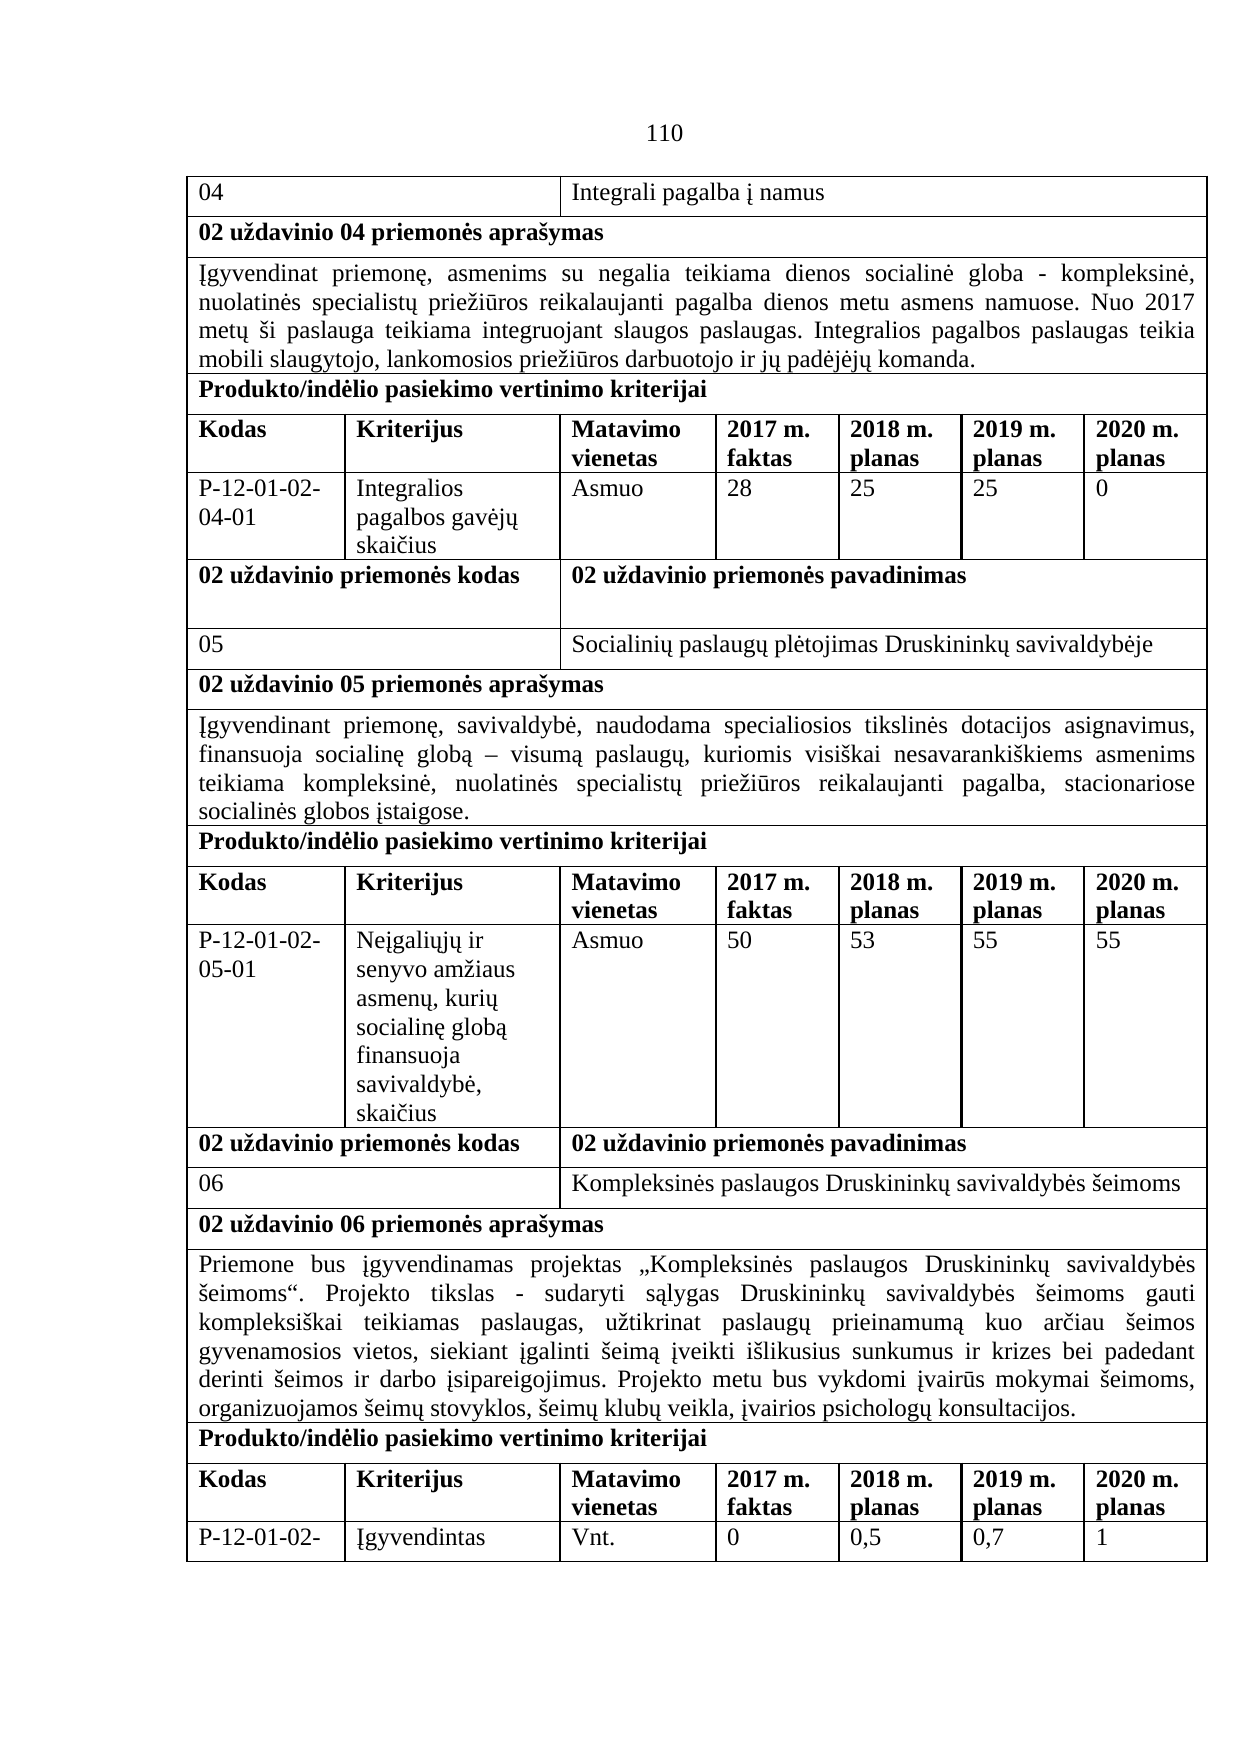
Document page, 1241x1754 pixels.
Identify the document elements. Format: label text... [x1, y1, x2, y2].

table_cell 50 [717, 925, 838, 1127]
table_cell Matavimo vienetas [561, 415, 715, 472]
table_cell 2019 m. planas [963, 867, 1083, 924]
table_cell Priemone bus įgyvendinamas projektas „Kompleksinės paslaugos Druskininkų savivaldybės šeimoms“. Projekto tikslas - sudaryti sąlygas Druskininkų savivaldybės šeimoms gauti kompleksiškai teikiamas paslaugas, užtikrinat paslaugų prieinamumą kuo arčiau šeimos gyvenamosios vietos, siekiant įgalinti šeimą įveikti išlikusius sunkumus ir krizes bei padedant derinti šeimos ir darbo įsipareigojimus. Projekto metu bus vykdomi įvairūs mokymai šeimoms, organizuojamos šeimų stovyklos, šeimų klubų veikla, įvairios psichologų konsultacijos. [188, 1250, 1206, 1422]
table_cell 2020 m. planas [1085, 867, 1206, 924]
table_cell 02 uždavinio 04 priemonės aprašymas [188, 217, 1206, 257]
table_cell Įgyvendintas [346, 1522, 559, 1561]
table_cell Matavimo vienetas [561, 867, 715, 924]
table_cell Kriterijus [346, 867, 559, 924]
table_cell 05 [188, 629, 560, 668]
table_cell Kodas [188, 415, 344, 472]
table_cell 02 uždavinio priemonės kodas [188, 1128, 559, 1167]
table_cell 02 uždavinio priemonės pavadinimas [561, 1128, 1206, 1167]
table_cell 2017 m. faktas [717, 415, 838, 472]
table_cell 02 uždavinio 06 priemonės aprašymas [188, 1209, 1206, 1248]
table_cell 02 uždavinio priemonės pavadinimas [561, 560, 1206, 628]
table_cell Asmuo [561, 473, 715, 559]
table_cell 0 [717, 1522, 838, 1561]
table_cell Asmuo [561, 925, 715, 1127]
table_cell 2018 m. planas [840, 415, 960, 472]
table_cell Vnt. [561, 1522, 715, 1561]
table_cell 0,5 [840, 1522, 960, 1561]
table_cell P-12-01-02-05-01 [188, 925, 344, 1127]
table_cell Kompleksinės paslaugos Druskininkų savivaldybės šeimoms [561, 1168, 1206, 1208]
table_cell 0,7 [963, 1522, 1083, 1561]
table_cell 1 [1085, 1522, 1206, 1561]
table_cell 55 [963, 925, 1083, 1127]
table_cell Produkto/indėlio pasiekimo vertinimo kriterijai [188, 374, 1206, 413]
table_cell 02 uždavinio priemonės kodas [188, 560, 560, 628]
table_cell Integrali pagalba į namus [561, 177, 1206, 216]
table_cell 2018 m. planas [840, 1464, 960, 1521]
table_cell P-12-01-02- [188, 1522, 344, 1561]
table_cell Matavimo vienetas [561, 1464, 715, 1521]
table_cell 2018 m. planas [840, 867, 960, 924]
table_cell 53 [840, 925, 960, 1127]
table_cell 28 [717, 473, 838, 559]
table_cell Įgyvendinant priemonę, savivaldybė, naudodama specialiosios tikslinės dotacijos asignavimus, finansuoja socialinę globą – visumą paslaugų, kuriomis visiškai nesavarankiškiems asmenims teikiama kompleksinė, nuolatinės specialistų priežiūros reikalaujanti pagalba, stacionariose socialinės globos įstaigose. [188, 710, 1206, 825]
table_cell Produkto/indėlio pasiekimo vertinimo kriterijai [188, 1423, 1206, 1463]
table_cell Integralios pagalbos gavėjų skaičius [346, 473, 559, 559]
table_cell 55 [1085, 925, 1206, 1127]
table_cell Kodas [188, 1464, 344, 1521]
table_cell 2020 m. planas [1085, 1464, 1206, 1521]
table_cell Produkto/indėlio pasiekimo vertinimo kriterijai [188, 826, 1206, 866]
table_cell 2017 m. faktas [717, 867, 838, 924]
table_cell 2019 m. planas [963, 1464, 1083, 1521]
table_cell Neįgaliųjų ir senyvo amžiaus asmenų, kurių socialinę globą finansuoja savivaldybė, skaičius [346, 925, 559, 1127]
table_cell 04 [188, 177, 560, 216]
table_cell P-12-01-02-04-01 [188, 473, 344, 559]
table_cell Kriterijus [346, 415, 559, 472]
table_cell Kodas [188, 867, 344, 924]
table_cell 06 [188, 1168, 559, 1208]
table_cell Įgyvendinat priemonę, asmenims su negalia teikiama dienos socialinė globa - kompleksinė, nuolatinės specialistų priežiūros reikalaujanti pagalba dienos metu asmens namuose. Nuo 2017 metų ši paslauga teikiama integruojant slaugos paslaugas. Integralios pagalbos paslaugas teikia mobili slaugytojo, lankomosios priežiūros darbuotojo ir jų padėjėjų komanda. [188, 258, 1206, 373]
table_cell 2017 m. faktas [717, 1464, 838, 1521]
table_cell Socialinių paslaugų plėtojimas Druskininkų savivaldybėje [561, 629, 1206, 668]
table_cell 02 uždavinio 05 priemonės aprašymas [188, 670, 1206, 709]
table_cell 2020 m. planas [1085, 415, 1206, 472]
table_cell Kriterijus [346, 1464, 559, 1521]
table_cell 2019 m. planas [963, 415, 1083, 472]
table_cell 25 [840, 473, 960, 559]
table_cell 25 [963, 473, 1083, 559]
table_cell 0 [1085, 473, 1206, 559]
